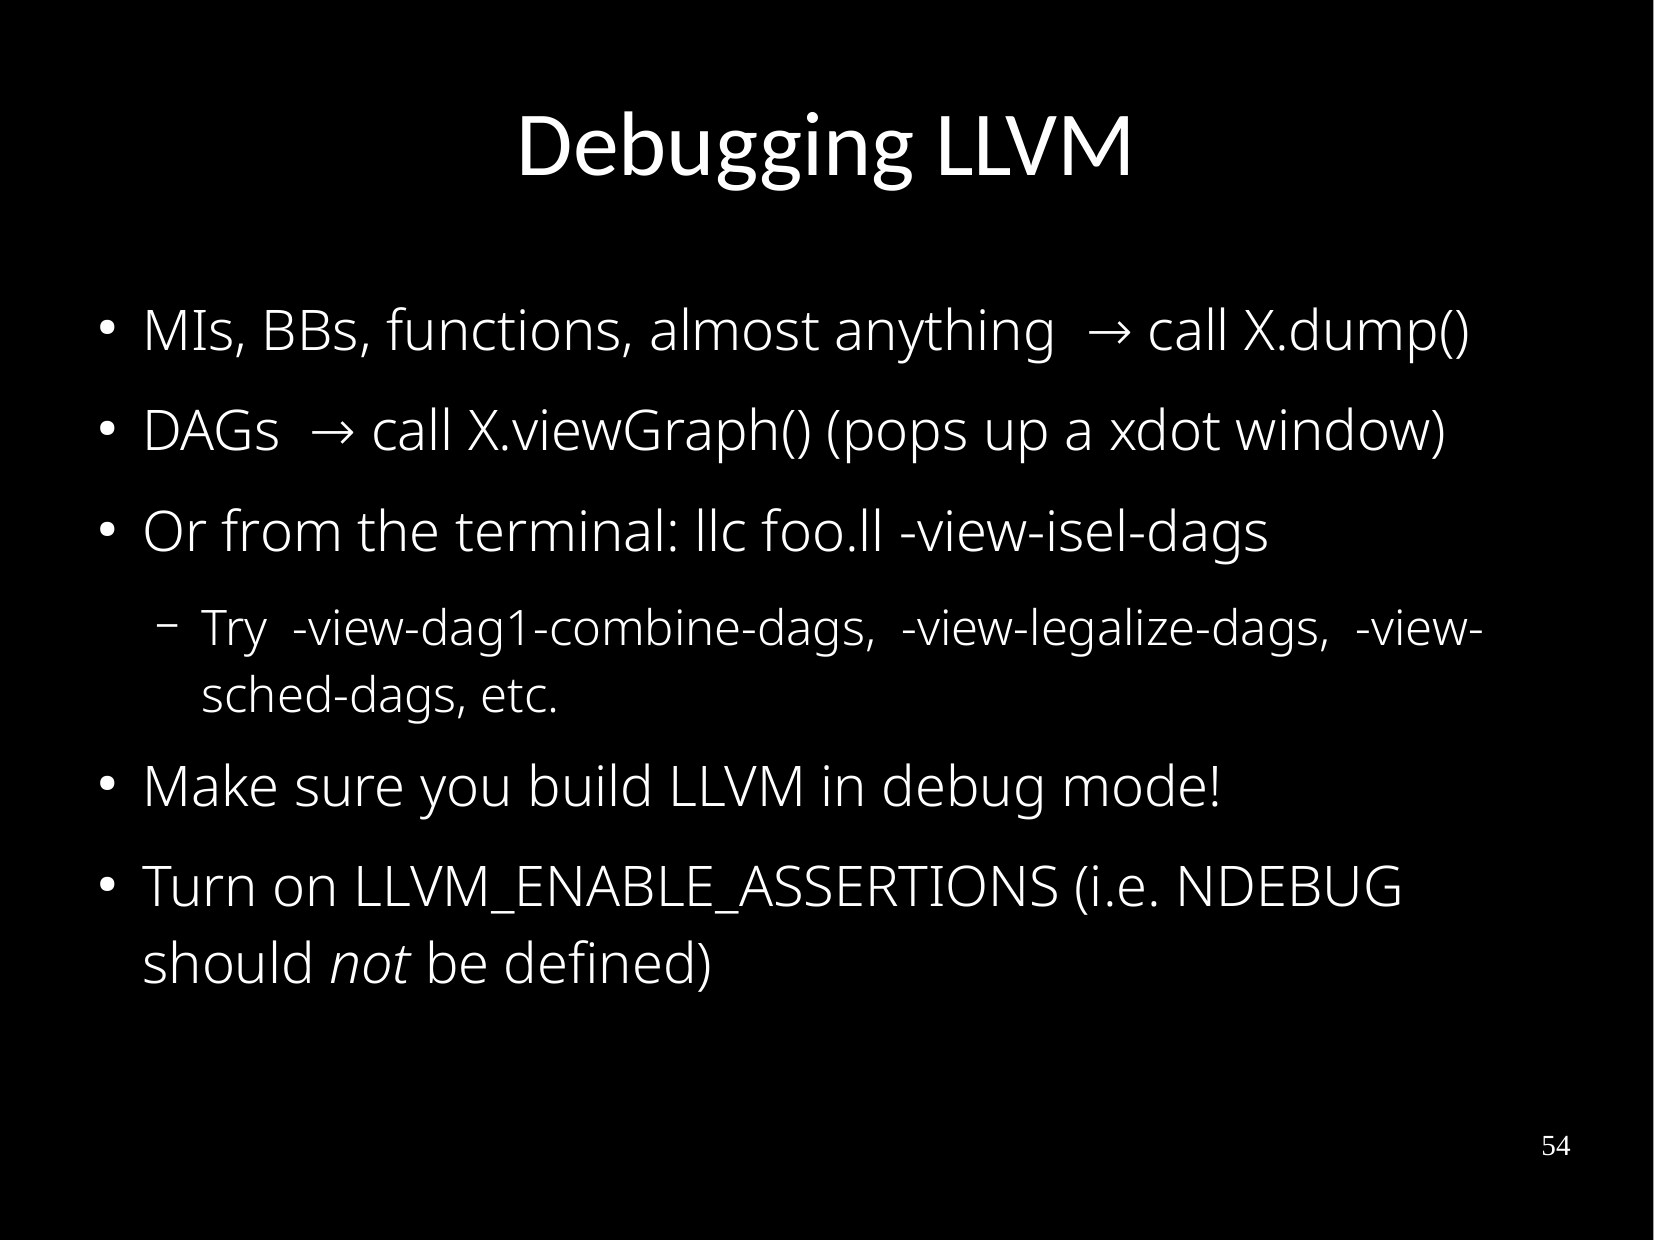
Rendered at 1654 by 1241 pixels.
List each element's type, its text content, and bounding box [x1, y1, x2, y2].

title Debugging LLVM [82, 49, 1571, 257]
list MIs, BBs, functions, almost anything → call X.dump() DAGs → call X.viewGraph() (pops up a xdot window) Or from the terminal: llc foo.ll -view-isel-dags Try -view-dag1-combine-dags, -view-legalize-dags, -view-sched-dags, etc. Make sure you build LLVM in debug mode! Turn on LLVM_ENABLE_ASSERTIONS (i.e. NDEBUG should not be defined) [82, 290, 1571, 1010]
